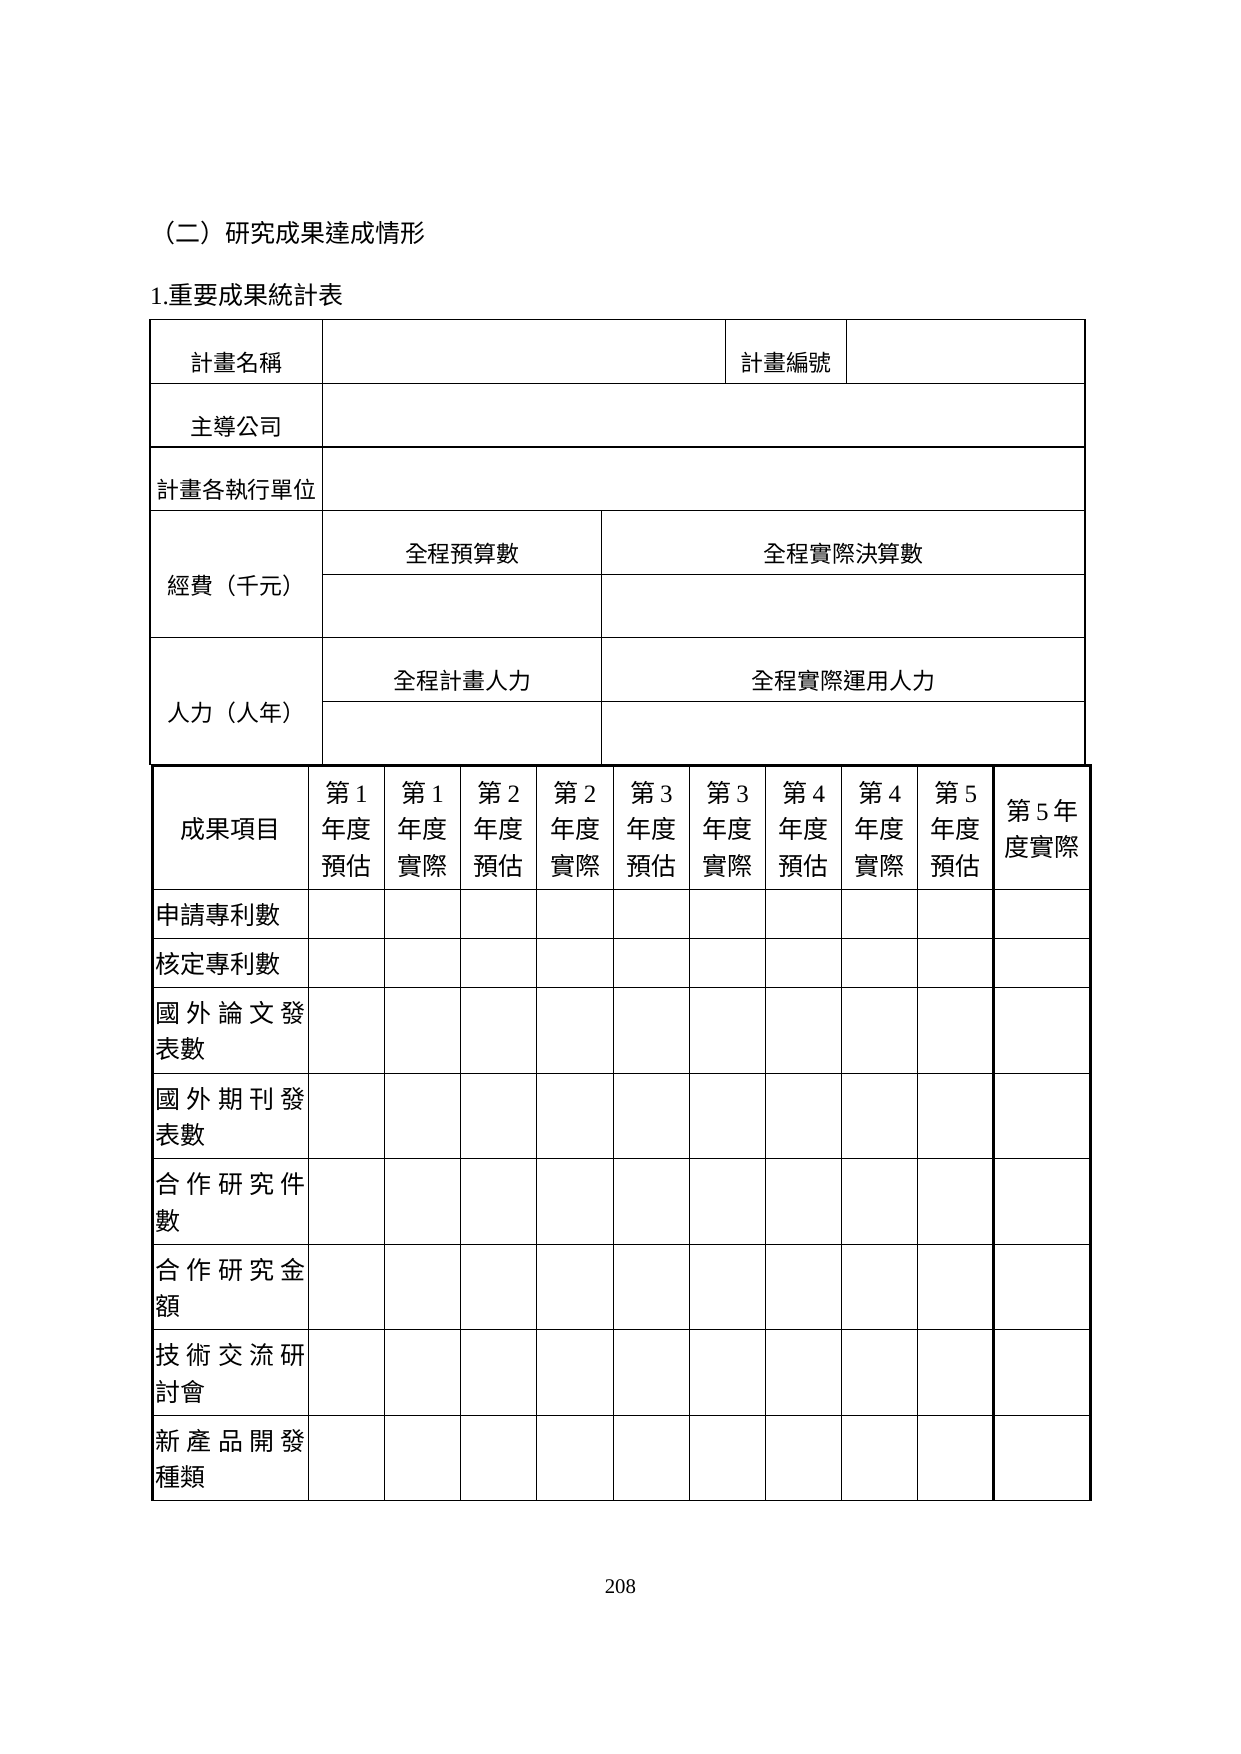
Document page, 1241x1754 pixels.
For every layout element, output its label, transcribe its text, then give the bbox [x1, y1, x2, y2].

table_cell 主導公司 [151, 384, 322, 446]
table_cell [461, 890, 536, 938]
table_cell 合作研究金額 [154, 1245, 308, 1329]
table_cell [995, 1416, 1089, 1500]
table_cell [537, 1416, 613, 1500]
table_cell [766, 1416, 841, 1500]
text 1.重要成果統計表 [150, 252, 1090, 314]
table_cell 第3年度預估 [614, 767, 689, 888]
table_cell [323, 448, 1084, 510]
table_cell [385, 1245, 460, 1329]
table_cell [842, 890, 917, 938]
table_cell [537, 1245, 613, 1329]
table_cell 第4年度實際 [842, 767, 917, 888]
table_cell 第4年度預估 [766, 767, 841, 888]
table_cell [766, 939, 841, 987]
table_cell [995, 1074, 1089, 1158]
table_cell [690, 988, 765, 1072]
table_cell [309, 1416, 384, 1500]
table_cell [309, 1074, 384, 1158]
table_cell 第3年度實際 [690, 767, 765, 888]
table_cell 第1年度實際 [385, 767, 460, 888]
table_cell [995, 1330, 1089, 1414]
table_cell 核定專利數 [154, 939, 308, 987]
table_cell [1086, 383, 1090, 446]
table_cell [602, 702, 1084, 764]
table_cell [537, 1159, 613, 1243]
table_cell [766, 1074, 841, 1158]
table_cell [918, 1330, 992, 1414]
table_cell [995, 1159, 1089, 1243]
table_cell [461, 1159, 536, 1243]
table_cell [461, 1245, 536, 1329]
table_cell [918, 1245, 992, 1329]
table_header [847, 320, 1084, 383]
table_cell [995, 939, 1089, 987]
table_cell [918, 939, 992, 987]
table_cell [690, 1330, 765, 1414]
table_cell [766, 1159, 841, 1243]
table_cell [461, 1330, 536, 1414]
table_cell 申請專利數 [154, 890, 308, 938]
table_cell [918, 1074, 992, 1158]
table_cell 第2年度實際 [537, 767, 613, 888]
table_cell [461, 1074, 536, 1158]
table_cell [385, 1159, 460, 1243]
table_cell [385, 939, 460, 987]
table_cell 新產品開發種類 [154, 1416, 308, 1500]
table_cell [690, 1074, 765, 1158]
table_cell [309, 939, 384, 987]
table_cell [614, 890, 689, 938]
table_cell [918, 1416, 992, 1500]
table_cell 全程計畫人力 [323, 638, 601, 701]
table_cell 全程實際決算數 [602, 511, 1084, 573]
table_cell [918, 1159, 992, 1243]
table_cell [309, 1159, 384, 1243]
table_cell [1086, 446, 1090, 510]
table_cell 國外期刊發表數 [154, 1074, 308, 1158]
table_cell [614, 1159, 689, 1243]
table_cell 第5年度預估 [918, 767, 992, 888]
table_cell [614, 1330, 689, 1414]
table_cell [690, 1416, 765, 1500]
table_cell [918, 988, 992, 1072]
table_cell [385, 988, 460, 1072]
table_cell 第5年度實際 [995, 767, 1089, 888]
table_cell [766, 1330, 841, 1414]
table_cell [309, 1330, 384, 1414]
table_cell 國外論文發表數 [154, 988, 308, 1072]
table_cell [842, 1159, 917, 1243]
table_cell [323, 702, 601, 764]
text （二）研究成果達成情形 [150, 189, 1090, 252]
table_cell [537, 1074, 613, 1158]
table_cell [385, 1416, 460, 1500]
table_cell [614, 1245, 689, 1329]
table_cell 第2年度預估 [461, 767, 536, 888]
table_header [323, 320, 725, 383]
table_cell [309, 1245, 384, 1329]
table_cell [1086, 701, 1090, 764]
table_cell [385, 1330, 460, 1414]
table_cell 合作研究件數 [154, 1159, 308, 1243]
table_cell [842, 939, 917, 987]
table_header 計畫名稱 [151, 320, 322, 383]
table_cell [614, 1074, 689, 1158]
table_cell [323, 575, 601, 637]
table_cell [766, 988, 841, 1072]
table_cell [537, 1330, 613, 1414]
table_cell 經費（千元） [151, 511, 322, 637]
table_cell [461, 1416, 536, 1500]
table_cell [537, 939, 613, 987]
table_cell [690, 890, 765, 938]
table_cell 技術交流研討會 [154, 1330, 308, 1414]
table_cell 人力（人年） [151, 638, 322, 764]
table_cell 全程預算數 [323, 511, 601, 573]
table_cell [323, 384, 1084, 446]
table_cell [1086, 574, 1090, 637]
table_cell [309, 890, 384, 938]
table_cell [537, 890, 613, 938]
table_cell [690, 1245, 765, 1329]
table_cell [602, 575, 1084, 637]
table_cell [766, 890, 841, 938]
table_cell [614, 939, 689, 987]
table_cell [385, 890, 460, 938]
table_cell [842, 1074, 917, 1158]
table_cell [537, 988, 613, 1072]
table_cell [995, 890, 1089, 938]
table_cell 成果項目 [154, 767, 308, 888]
table_cell [461, 939, 536, 987]
table_header [1086, 319, 1090, 383]
table_cell [766, 1245, 841, 1329]
table_cell [918, 890, 992, 938]
table_cell [690, 939, 765, 987]
table_cell [995, 1245, 1089, 1329]
table_cell [842, 1416, 917, 1500]
table_cell 全程實際運用人力 [602, 638, 1084, 701]
table_cell [690, 1159, 765, 1243]
table_cell [385, 1074, 460, 1158]
table_cell [614, 1416, 689, 1500]
table_cell [842, 988, 917, 1072]
table_cell 第1年度預估 [309, 767, 384, 888]
table_cell [995, 988, 1089, 1072]
table_cell [842, 1245, 917, 1329]
table_cell [614, 988, 689, 1072]
table_header 計畫編號 [726, 320, 846, 383]
table_cell [309, 988, 384, 1072]
table_cell [1086, 510, 1090, 573]
table_cell [461, 988, 536, 1072]
table_cell [1086, 637, 1090, 701]
table_cell [842, 1330, 917, 1414]
table_cell 計畫各執行單位 [151, 448, 322, 510]
